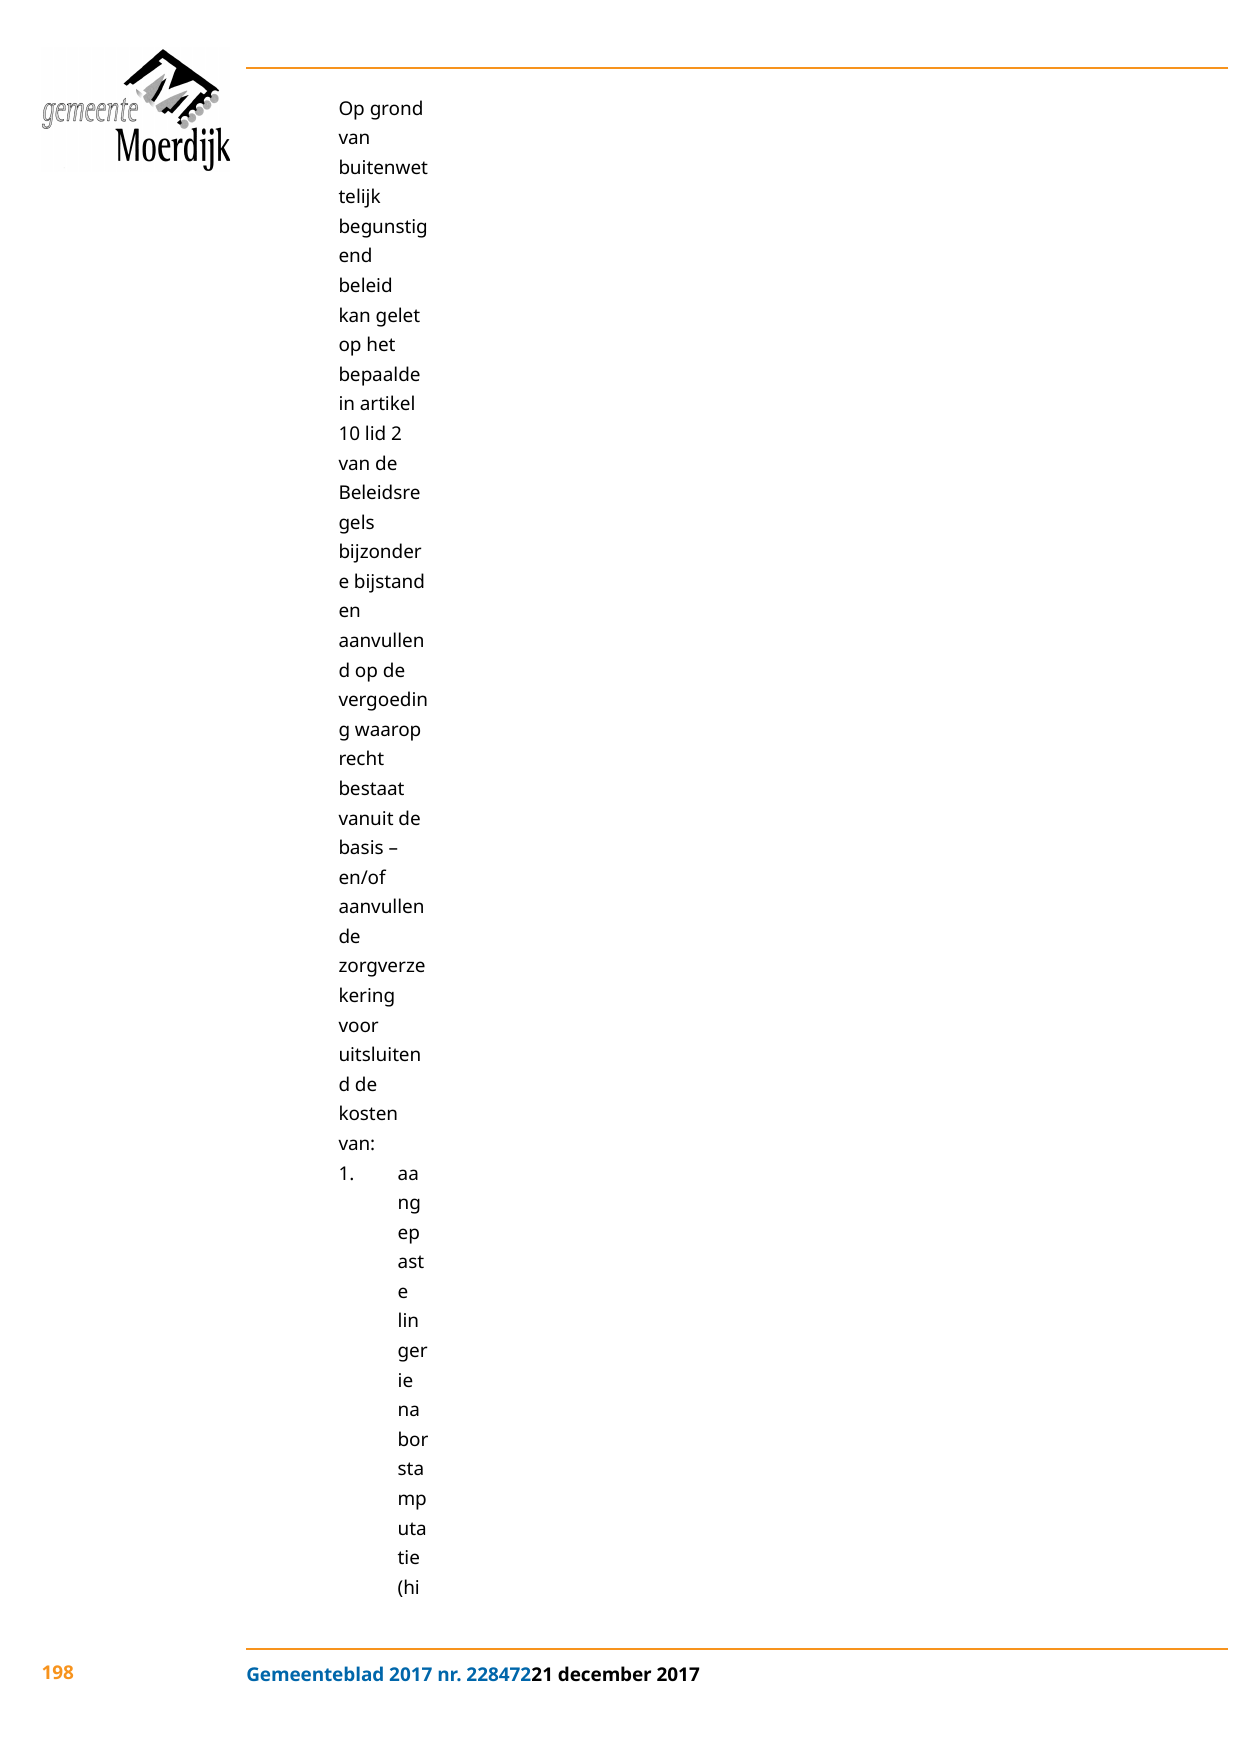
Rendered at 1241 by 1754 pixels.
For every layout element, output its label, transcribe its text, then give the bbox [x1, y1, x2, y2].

table_cell Op grond van buitenwettelijk begunstigend beleid kan gelet op het bepaalde in artikel 10 lid 2 van de Beleidsregels bijzondere bijstand en aanvullend op de vergoeding waarop recht bestaat vanuit de basis –en/of aanvullende zorgverzekering voor uitsluitend de kosten van: aangepaste lingerie na borstamputatie (hi [338, 95, 429, 1600]
table_cell [248, 95, 338, 1600]
picture [41, 47, 231, 172]
